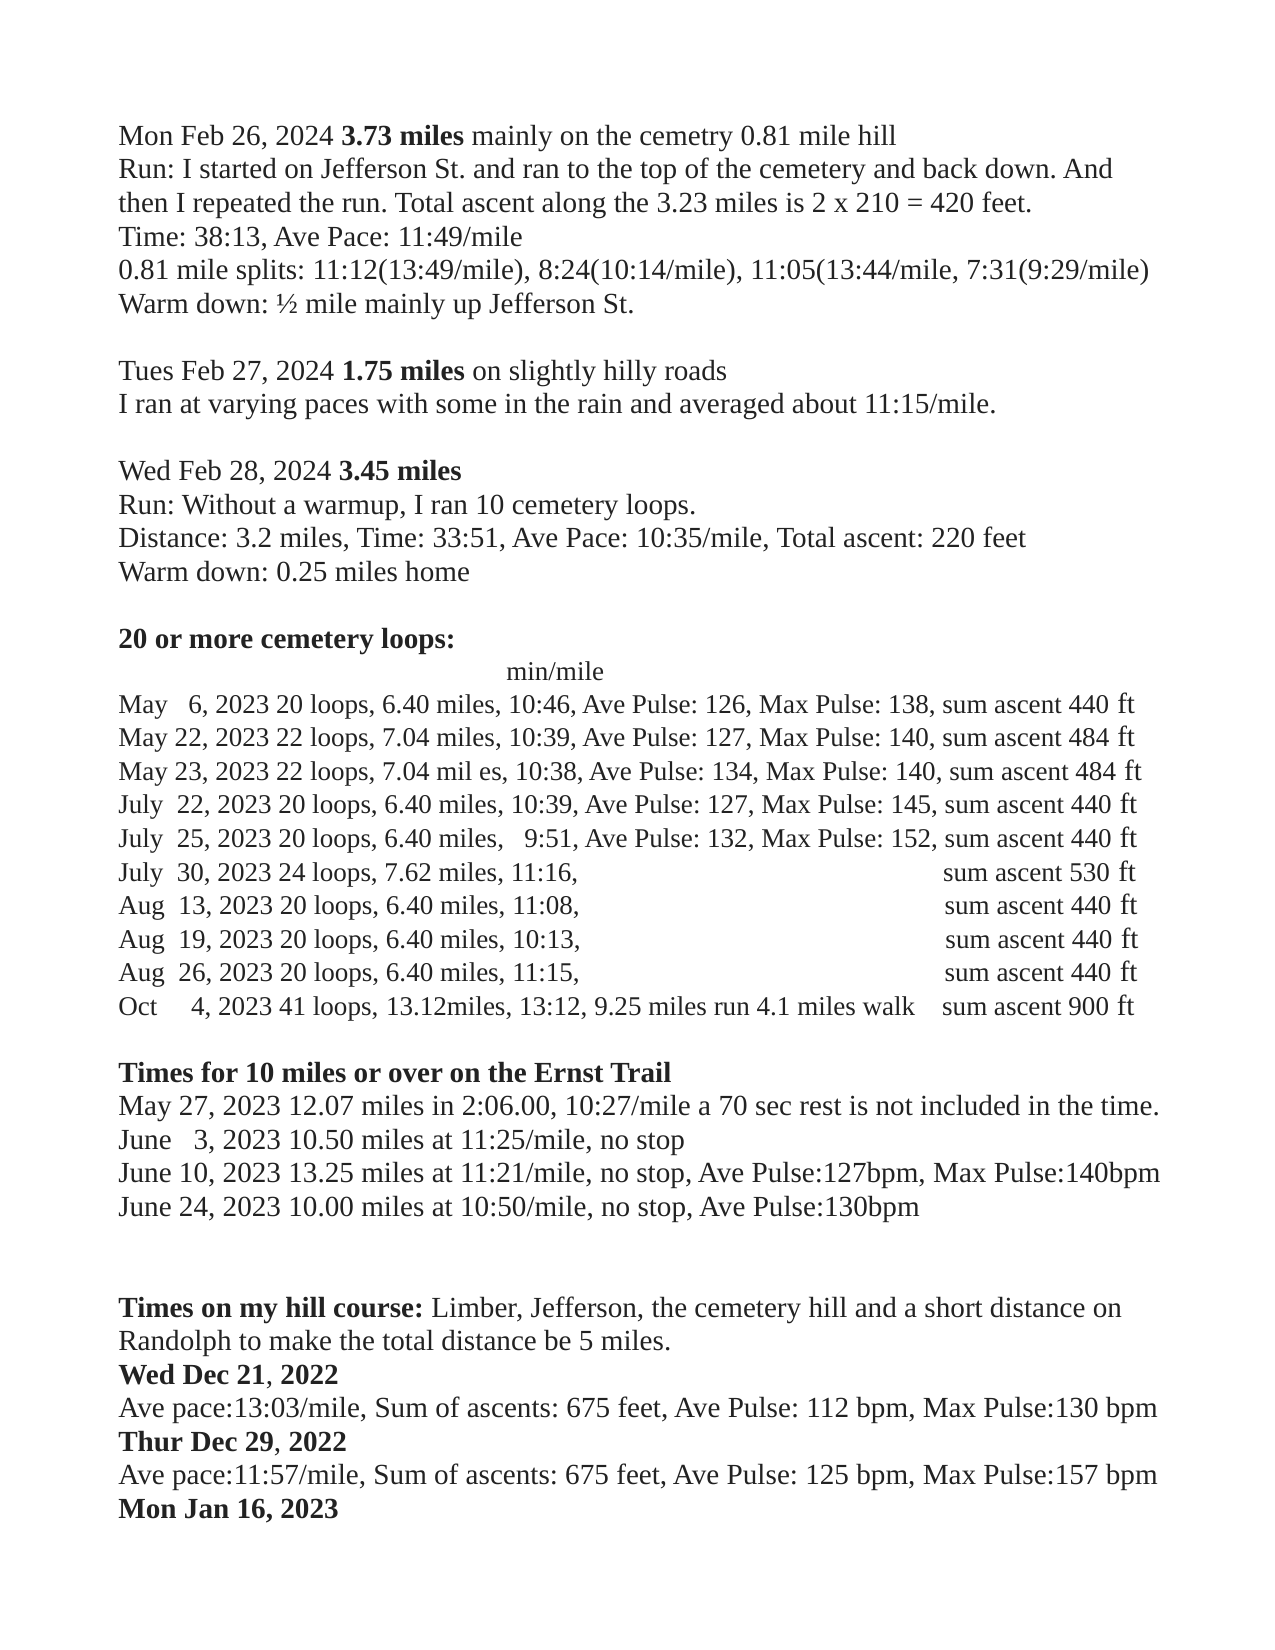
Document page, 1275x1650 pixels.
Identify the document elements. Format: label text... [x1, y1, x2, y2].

text July 30, 2023 24 loops, 7.62 miles, 11:16, sum ascent 530 ft [118, 854, 1161, 887]
text Warm down: ½ mile mainly up Jefferson St. [118, 286, 1161, 319]
text Tues Feb 27, 2024 1.75 miles on slightly hilly roads [118, 353, 1161, 386]
text Aug 26, 2023 20 loops, 6.40 miles, 11:15, sum ascent 440 ft [118, 954, 1161, 988]
text I ran at varying paces with some in the rain and averaged about 11:15/mile. [118, 386, 1161, 420]
text Aug 13, 2023 20 loops, 6.40 miles, 11:08, sum ascent 440 ft [118, 887, 1161, 921]
text Run: I started on Jefferson St. and ran to the top of the cemetery and back down. And then I repeated the run. Total ascent along the 3.23 miles is 2 x 210 = 420 feet. [118, 152, 1161, 219]
text Distance: 3.2 miles, Time: 33:51, Ave Pace: 10:35/mile, Total ascent: 220 feet [118, 521, 1161, 554]
text May 6, 2023 20 loops, 6.40 miles, 10:46, Ave Pulse: 126, Max Pulse: 138, sum ascent 440 ft [118, 686, 1161, 719]
text June 10, 2023 13.25 miles at 11:21/mile, no stop, Ave Pulse:127bpm, Max Pulse:140bpm [118, 1156, 1161, 1189]
text Wed Feb 28, 2024 3.45 miles [118, 453, 1161, 487]
text Ave pace:13:03/mile, Sum of ascents: 675 feet, Ave Pulse: 112 bpm, Max Pulse:130 bpm [118, 1390, 1161, 1424]
text 20 or more cemetery loops: [118, 621, 1161, 655]
text Thur Dec 29, 2022 [118, 1424, 1161, 1457]
text Time: 38:13, Ave Pace: 11:49/mile [118, 219, 1161, 252]
text Oct 4, 2023 41 loops, 13.12miles, 13:12, 9.25 miles run 4.1 miles walk sum ascent 900 ft [118, 988, 1161, 1021]
text Warm down: 0.25 miles home [118, 554, 1161, 588]
text June 3, 2023 10.50 miles at 11:25/mile, no stop [118, 1122, 1161, 1156]
text May 23, 2023 22 loops, 7.04 mil es, 10:38, Ave Pulse: 134, Max Pulse: 140, sum ascent 484 ft [118, 753, 1161, 787]
text min/mile [118, 655, 1161, 686]
text June 24, 2023 10.00 miles at 10:50/mile, no stop, Ave Pulse:130bpm [118, 1189, 1161, 1223]
text Mon Feb 26, 2024 3.73 miles mainly on the cemetry 0.81 mile hill [118, 118, 1161, 152]
text Times for 10 miles or over on the Ernst Trail [118, 1055, 1161, 1088]
text 0.81 mile splits: 11:12(13:49/mile), 8:24(10:14/mile), 11:05(13:44/mile, 7:31(9:29/mile) [118, 252, 1161, 286]
text May 27, 2023 12.07 miles in 2:06.00, 10:27/mile a 70 sec rest is not included in the time. [118, 1088, 1161, 1122]
text Times on my hill course: Limber, Jefferson, the cemetery hill and a short distance on Randolph to make the total distance be 5 miles. [118, 1290, 1161, 1357]
text July 22, 2023 20 loops, 6.40 miles, 10:39, Ave Pulse: 127, Max Pulse: 145, sum ascent 440 ft [118, 787, 1161, 820]
text July 25, 2023 20 loops, 6.40 miles, 9:51, Ave Pulse: 132, Max Pulse: 152, sum ascent 440 ft [118, 820, 1161, 854]
text Ave pace:11:57/mile, Sum of ascents: 675 feet, Ave Pulse: 125 bpm, Max Pulse:157 bpm [118, 1457, 1161, 1491]
text Aug 19, 2023 20 loops, 6.40 miles, 10:13, sum ascent 440 ft [118, 921, 1161, 954]
text Mon Jan 16, 2023 [118, 1491, 1161, 1524]
text Wed Dec 21, 2022 [118, 1357, 1161, 1390]
text Run: Without a warmup, I ran 10 cemetery loops. [118, 487, 1161, 521]
text May 22, 2023 22 loops, 7.04 miles, 10:39, Ave Pulse: 127, Max Pulse: 140, sum ascent 484 ft [118, 719, 1161, 753]
